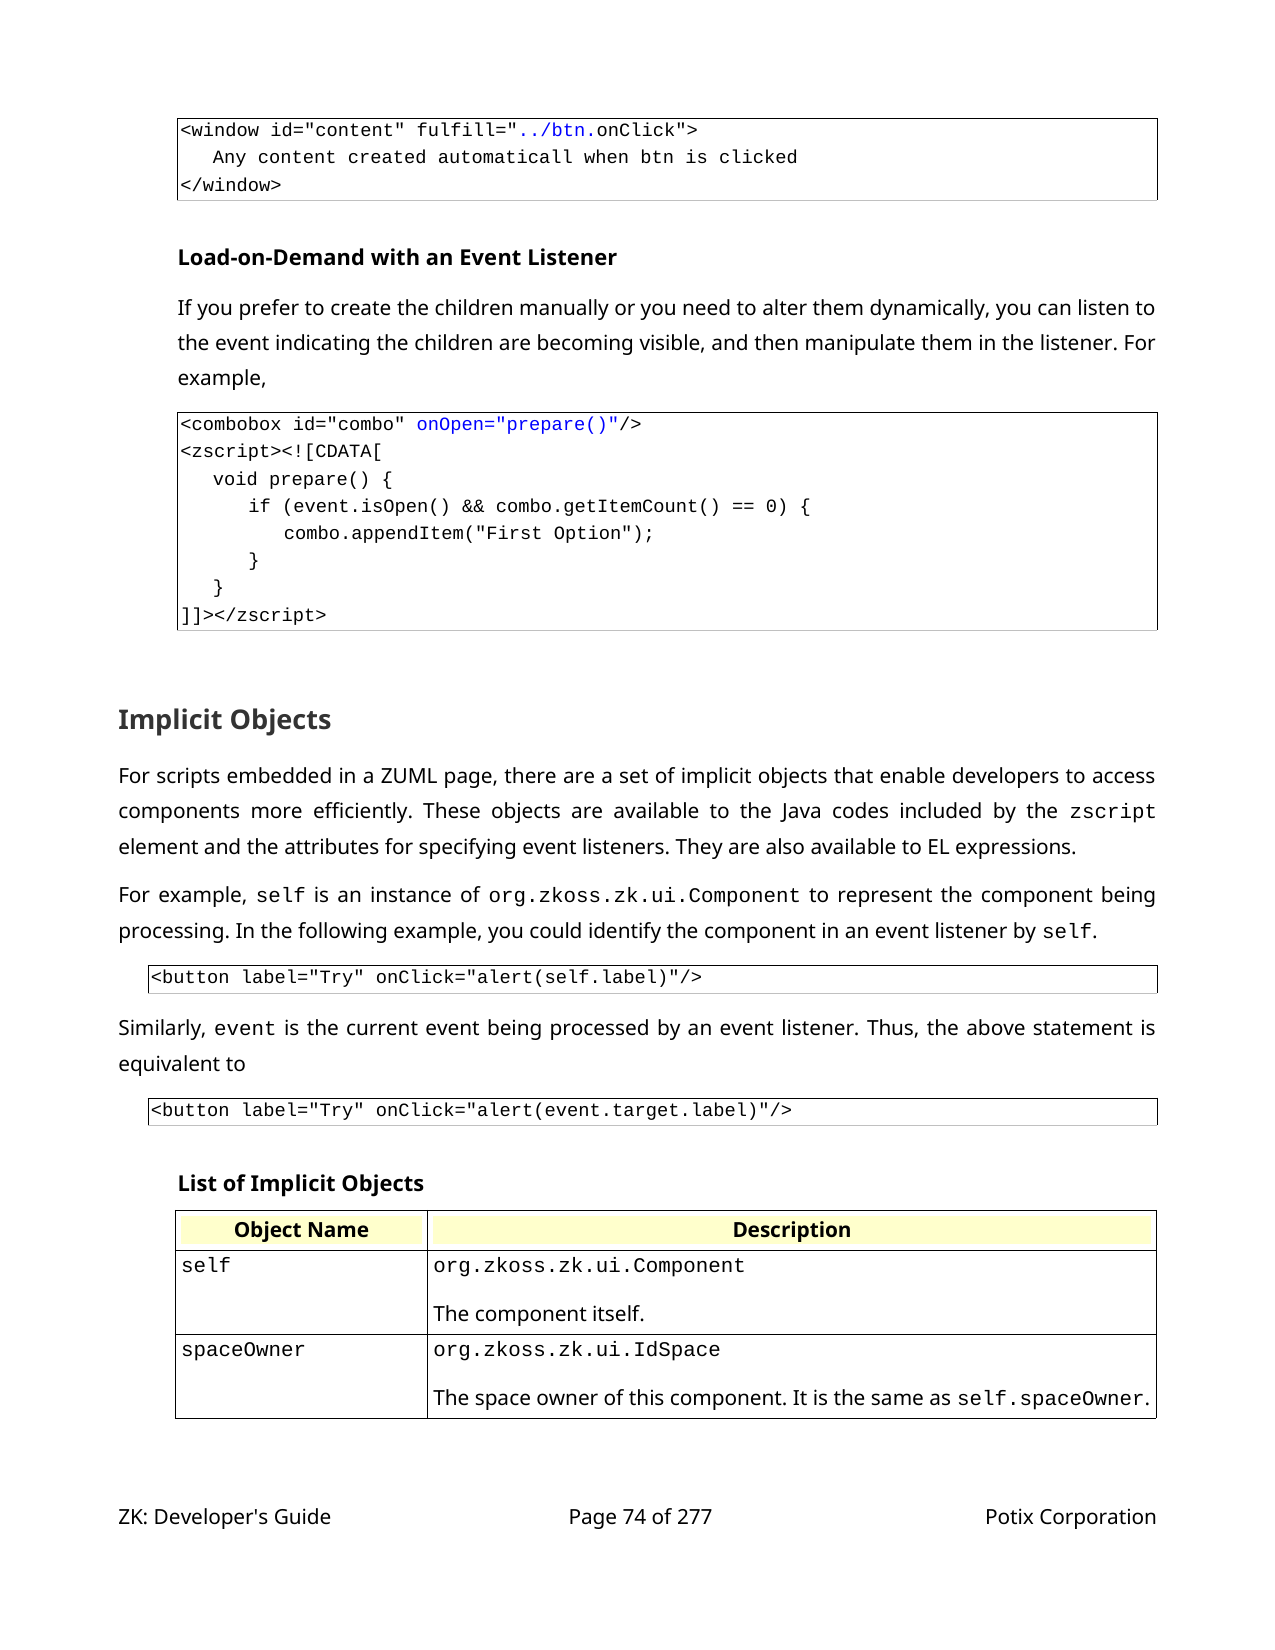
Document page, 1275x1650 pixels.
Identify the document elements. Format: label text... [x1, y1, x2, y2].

table_header Description [428, 1211, 1156, 1249]
subtitle Load-on-Demand with an Event Listener [177, 242, 1157, 272]
text <button label="Try" onClick="alert(self.label)"/> [149, 966, 1157, 993]
text if (event.isOpen() && combo.getItemCount() == 0) { [178, 494, 1157, 518]
text If you prefer to create the children manually or you need to alter them dynamically, you can listen to the event indicating the children are becoming visible, and then manipulate them in the listener. For example, [177, 293, 1157, 392]
text void prepare() { [178, 467, 1157, 491]
text <window id="content" fulfill="../btn.onClick"> [178, 119, 1157, 142]
text </window> [178, 172, 1157, 200]
text ]]></zscript> [178, 602, 1157, 630]
text Similarly, event is the current event being processed by an event listener. Thus, the above statement is equivalent to [118, 1013, 1157, 1077]
table_cell org.zkoss.zk.ui.Component The component itself. [428, 1251, 1156, 1333]
text <combobox id="combo" onOpen="prepare()"/> [178, 413, 1157, 436]
text Any content created automaticall when btn is clicked [178, 145, 1157, 169]
table_cell org.zkoss.zk.ui.IdSpace The space owner of this component. It is the same as self.spaceOwner. [428, 1335, 1156, 1418]
text <zscript><![CDATA[ [178, 439, 1157, 464]
subtitle List of Implicit Objects [177, 1167, 1157, 1197]
subtitle Implicit Objects [118, 701, 1157, 737]
text } [178, 548, 1157, 572]
table_cell spaceOwner [176, 1335, 427, 1418]
table_header Object Name [176, 1211, 427, 1249]
text For scripts embedded in a ZUML page, there are a set of implicit objects that enable developers to access components more efficiently. These objects are available to the Java codes included by the zscript element and the attributes for specifying event listeners. They are also available to EL expressions. [118, 761, 1157, 860]
text <button label="Try" onClick="alert(event.target.label)"/> [149, 1099, 1157, 1125]
text For example, self is an instance of org.zkoss.zk.ui.Component to represent the component being processing. In the following example, you could identify the component in an event listener by self. [118, 881, 1157, 945]
text } [178, 575, 1157, 599]
table_cell self [176, 1251, 427, 1333]
text combo.appendItem("First Option"); [178, 521, 1157, 545]
